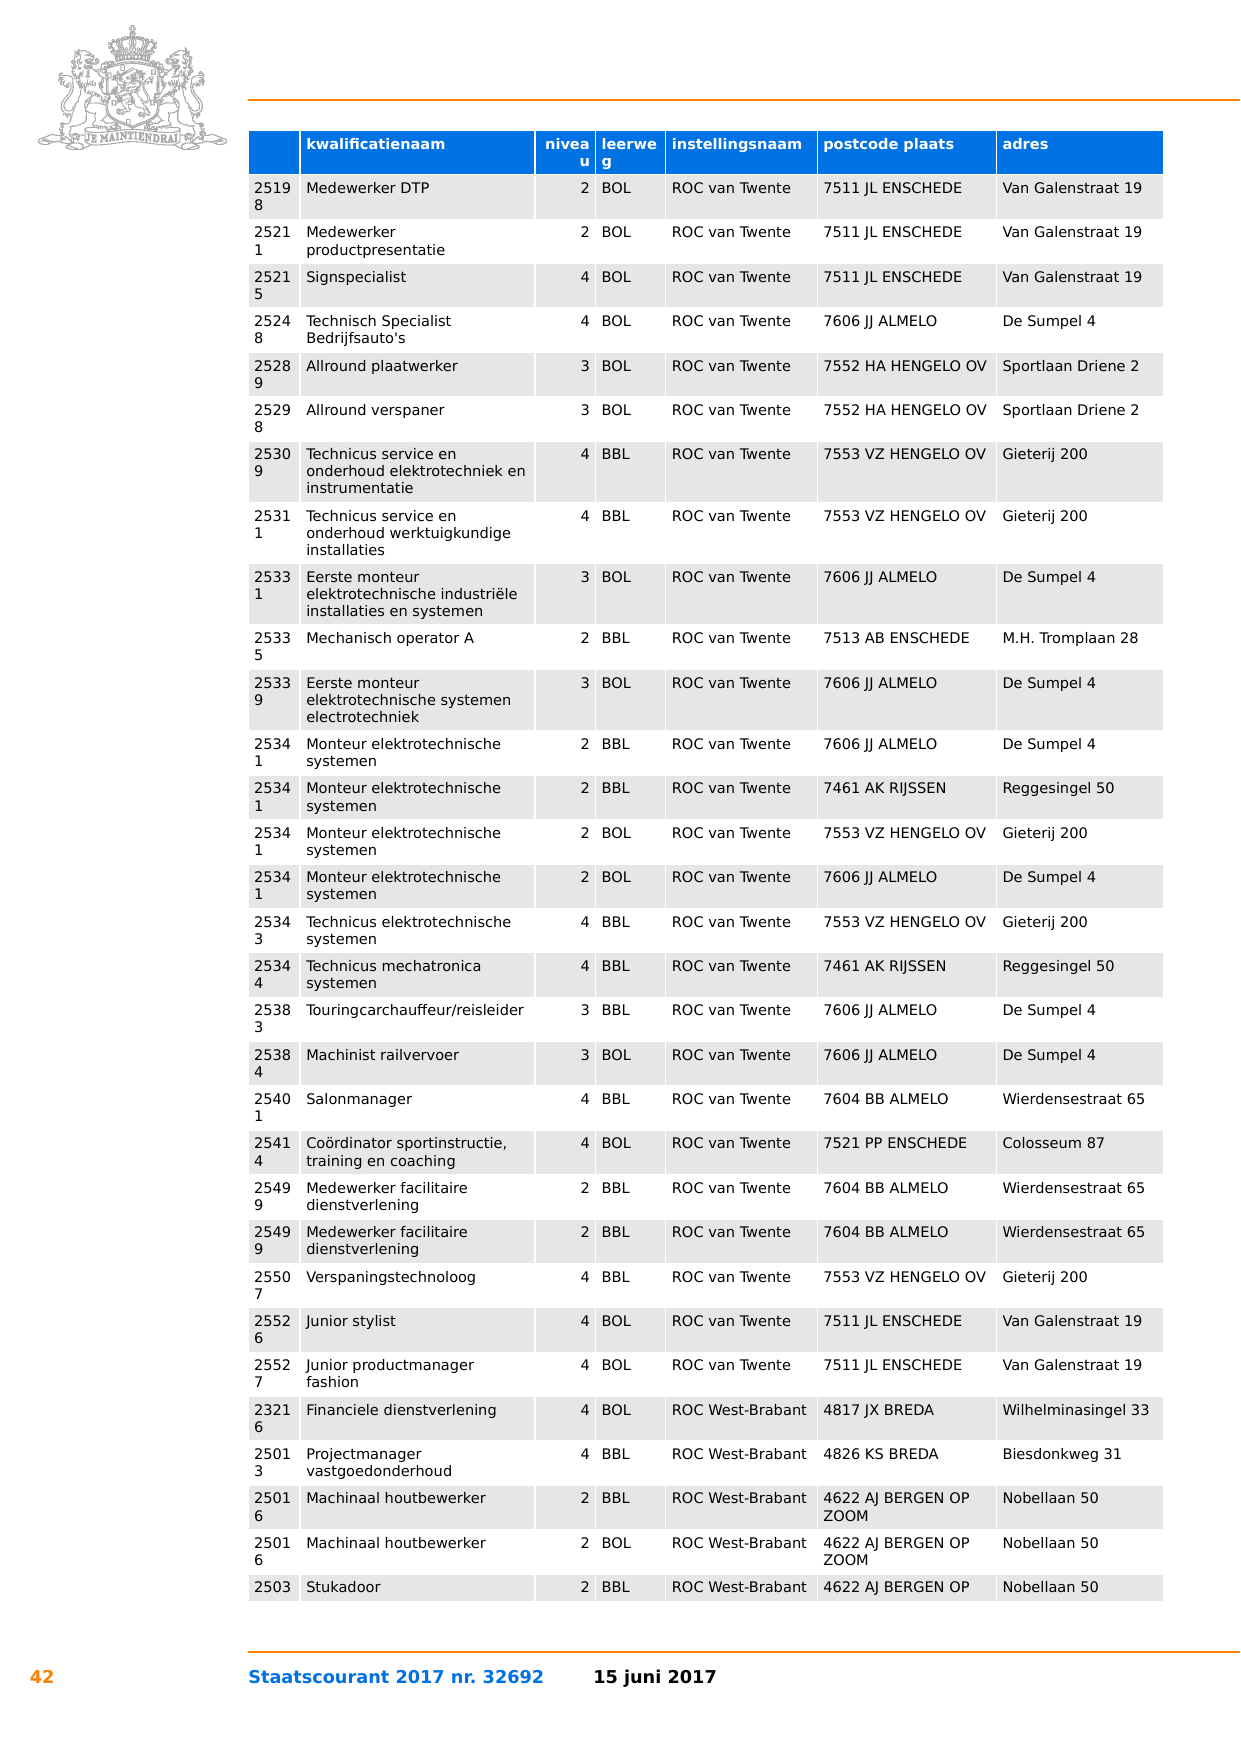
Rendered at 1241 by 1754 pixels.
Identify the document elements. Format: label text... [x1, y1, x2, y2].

table_cell BBL [596, 1575, 665, 1601]
table_cell 4 [536, 1308, 595, 1352]
table_cell 4 [536, 264, 595, 307]
table_cell BOL [596, 820, 665, 863]
table_cell Wierdensestraat 65 [997, 1086, 1163, 1130]
table_cell 2 [536, 865, 595, 908]
table_cell 25339 [249, 670, 299, 730]
table_cell 25507 [249, 1264, 299, 1307]
table_cell BOL [596, 1530, 665, 1573]
table_cell Van Galenstraat 19 [997, 264, 1163, 307]
table_cell 2 [536, 175, 595, 219]
table_cell 7511 JL ENSCHEDE [818, 175, 996, 219]
table_header leerweg [596, 131, 665, 174]
table_cell 7604 BB ALMELO [818, 1086, 996, 1130]
table_cell 3 [536, 1042, 595, 1085]
table_cell Reggesingel 50 [997, 776, 1163, 819]
table_cell 25343 [249, 909, 299, 952]
table_cell ROC van Twente [666, 1175, 817, 1218]
table_cell BOL [596, 175, 665, 219]
table_cell ROC van Twente [666, 503, 817, 563]
table_cell BOL [596, 1131, 665, 1174]
table_cell ROC West-Brabant [666, 1441, 817, 1485]
table_cell Medewerker facilitaire dienstverlening [301, 1220, 534, 1263]
table_cell 2 [536, 1486, 595, 1529]
table_cell Signspecialist [301, 264, 534, 307]
table_cell 25215 [249, 264, 299, 307]
table_cell 25211 [249, 220, 299, 263]
table_cell 25309 [249, 442, 299, 502]
table_cell Van Galenstraat 19 [997, 175, 1163, 219]
table_cell Gieterij 200 [997, 503, 1163, 563]
table_cell Touringcarchauffeur/reisleider [301, 998, 534, 1041]
table_cell ROC West-Brabant [666, 1530, 817, 1573]
table_cell 4 [536, 1086, 595, 1130]
table_cell 7553 VZ HENGELO OV [818, 909, 996, 952]
table_cell Stukadoor [301, 1575, 534, 1601]
table_cell 7606 JJ ALMELO [818, 670, 996, 730]
table_cell Machinaal houtbewerker [301, 1486, 534, 1529]
table_cell BBL [596, 1175, 665, 1218]
table_cell Financiele dienstverlening [301, 1397, 534, 1440]
table_cell 3 [536, 564, 595, 624]
table_cell Monteur elektrotechnische systemen [301, 820, 534, 863]
table_cell BOL [596, 264, 665, 307]
table_cell BBL [596, 503, 665, 563]
table_cell ROC van Twente [666, 1308, 817, 1352]
table_cell Gieterij 200 [997, 909, 1163, 952]
table_cell M.H. Tromplaan 28 [997, 626, 1163, 669]
table_cell ROC van Twente [666, 1086, 817, 1130]
table_cell Sportlaan Driene 2 [997, 353, 1163, 396]
table_cell BOL [596, 353, 665, 396]
table_cell 3 [536, 397, 595, 441]
table_cell 25341 [249, 865, 299, 908]
table_cell 4 [536, 1264, 595, 1307]
table_cell Van Galenstraat 19 [997, 1353, 1163, 1396]
table_header adres [997, 131, 1163, 174]
table_cell Allround verspaner [301, 397, 534, 441]
table_cell 25341 [249, 776, 299, 819]
table_cell ROC van Twente [666, 309, 817, 352]
table_header instellingsnaam [666, 131, 817, 174]
table_header kwalificatienaam [301, 131, 534, 174]
table_cell De Sumpel 4 [997, 865, 1163, 908]
table_cell Allround plaatwerker [301, 353, 534, 396]
table_cell 4 [536, 909, 595, 952]
table_cell Nobellaan 50 [997, 1530, 1163, 1573]
table_cell Medewerker productpresentatie [301, 220, 534, 263]
table_cell De Sumpel 4 [997, 564, 1163, 624]
table_cell BOL [596, 564, 665, 624]
table_cell 7606 JJ ALMELO [818, 865, 996, 908]
table_cell 4826 KS BREDA [818, 1441, 996, 1485]
table_cell BBL [596, 1486, 665, 1529]
table_cell 7553 VZ HENGELO OV [818, 442, 996, 502]
table_cell 25331 [249, 564, 299, 624]
table_cell Gieterij 200 [997, 820, 1163, 863]
table_cell 7513 AB ENSCHEDE [818, 626, 996, 669]
table_cell 2 [536, 731, 595, 775]
table_cell 7553 VZ HENGELO OV [818, 820, 996, 863]
table_cell 3 [536, 998, 595, 1041]
table_cell ROC van Twente [666, 1131, 817, 1174]
table_cell Salonmanager [301, 1086, 534, 1130]
table_cell 23216 [249, 1397, 299, 1440]
table_cell Nobellaan 50 [997, 1575, 1163, 1601]
table_cell 25341 [249, 820, 299, 863]
table_cell BOL [596, 220, 665, 263]
table_cell Mechanisch operator A [301, 626, 534, 669]
table_cell BBL [596, 1220, 665, 1263]
table_cell ROC West-Brabant [666, 1397, 817, 1440]
table_cell 25344 [249, 953, 299, 997]
table_cell 4 [536, 1131, 595, 1174]
table_cell ROC van Twente [666, 998, 817, 1041]
table_cell ROC van Twente [666, 820, 817, 863]
table_cell 2 [536, 1220, 595, 1263]
table_cell BOL [596, 670, 665, 730]
table_cell 4622 AJ BERGEN OP ZOOM [818, 1530, 996, 1573]
table_cell Technicus service en onderhoud elektrotechniek en instrumentatie [301, 442, 534, 502]
table_cell 2 [536, 220, 595, 263]
table_cell Van Galenstraat 19 [997, 1308, 1163, 1352]
table_cell ROC van Twente [666, 953, 817, 997]
table_cell 7606 JJ ALMELO [818, 309, 996, 352]
table_cell 2 [536, 820, 595, 863]
table_cell Monteur elektrotechnische systemen [301, 776, 534, 819]
table_cell Gieterij 200 [997, 442, 1163, 502]
table_cell 25198 [249, 175, 299, 219]
table_cell 4 [536, 1353, 595, 1396]
table_cell BBL [596, 953, 665, 997]
table_cell 7521 PP ENSCHEDE [818, 1131, 996, 1174]
table_cell 25016 [249, 1530, 299, 1573]
table_cell 25383 [249, 998, 299, 1041]
table_cell Wilhelminasingel 33 [997, 1397, 1163, 1440]
table_cell 25335 [249, 626, 299, 669]
table_cell Monteur elektrotechnische systemen [301, 865, 534, 908]
table_cell Coördinator sportinstructie, training en coaching [301, 1131, 534, 1174]
table_cell BOL [596, 309, 665, 352]
table_cell 4817 JX BREDA [818, 1397, 996, 1440]
table_cell 25414 [249, 1131, 299, 1174]
table_cell BOL [596, 865, 665, 908]
table_cell 25401 [249, 1086, 299, 1130]
table_cell 7553 VZ HENGELO OV [818, 1264, 996, 1307]
table_cell Medewerker DTP [301, 175, 534, 219]
table_cell 3 [536, 353, 595, 396]
table_cell 25289 [249, 353, 299, 396]
table_cell BBL [596, 731, 665, 775]
table_header postcode plaats [818, 131, 996, 174]
table_cell 25527 [249, 1353, 299, 1396]
table_cell De Sumpel 4 [997, 998, 1163, 1041]
table_cell 2 [536, 776, 595, 819]
table_cell ROC West-Brabant [666, 1486, 817, 1529]
table_cell BBL [596, 909, 665, 952]
table_cell Machinaal houtbewerker [301, 1530, 534, 1573]
table_cell ROC van Twente [666, 909, 817, 952]
table_cell Monteur elektrotechnische systemen [301, 731, 534, 775]
table_cell BBL [596, 626, 665, 669]
table_cell Colosseum 87 [997, 1131, 1163, 1174]
table_cell De Sumpel 4 [997, 1042, 1163, 1085]
table_cell 3 [536, 670, 595, 730]
table_cell 7511 JL ENSCHEDE [818, 1353, 996, 1396]
table_cell 4622 AJ BERGEN OP ZOOM [818, 1486, 996, 1529]
table_cell ROC van Twente [666, 670, 817, 730]
table_cell 4 [536, 1441, 595, 1485]
table_cell Wierdensestraat 65 [997, 1175, 1163, 1218]
table_cell BBL [596, 998, 665, 1041]
table_cell 25499 [249, 1220, 299, 1263]
table_cell 7606 JJ ALMELO [818, 1042, 996, 1085]
table_cell ROC van Twente [666, 353, 817, 396]
table_cell 7604 BB ALMELO [818, 1175, 996, 1218]
table_cell Gieterij 200 [997, 1264, 1163, 1307]
table_cell Eerste monteur elektrotechnische industriële installaties en systemen [301, 564, 534, 624]
table_cell Technicus elektrotechnische systemen [301, 909, 534, 952]
table_cell 2 [536, 1175, 595, 1218]
table_cell 7461 AK RIJSSEN [818, 953, 996, 997]
table_cell BBL [596, 442, 665, 502]
table_cell De Sumpel 4 [997, 309, 1163, 352]
table_cell Technicus service en onderhoud werktuigkundige installaties [301, 503, 534, 563]
table_cell 2 [536, 1530, 595, 1573]
table_cell 25499 [249, 1175, 299, 1218]
table_cell ROC van Twente [666, 397, 817, 441]
table_cell 7606 JJ ALMELO [818, 731, 996, 775]
table_cell 4622 AJ BERGEN OP [818, 1575, 996, 1601]
table_cell 7461 AK RIJSSEN [818, 776, 996, 819]
table_cell 4 [536, 1397, 595, 1440]
table_cell 25311 [249, 503, 299, 563]
table_cell 25341 [249, 731, 299, 775]
table_cell ROC van Twente [666, 626, 817, 669]
table_cell 25016 [249, 1486, 299, 1529]
table_cell 7553 VZ HENGELO OV [818, 503, 996, 563]
table_cell ROC van Twente [666, 1042, 817, 1085]
table_cell 7511 JL ENSCHEDE [818, 1308, 996, 1352]
table_cell ROC van Twente [666, 264, 817, 307]
table_cell De Sumpel 4 [997, 670, 1163, 730]
table_cell 7604 BB ALMELO [818, 1220, 996, 1263]
table_cell ROC van Twente [666, 1264, 817, 1307]
table_cell Eerste monteur elektrotechnische systemen electrotechniek [301, 670, 534, 730]
table_cell Wierdensestraat 65 [997, 1220, 1163, 1263]
table_cell Technisch Specialist Bedrijfsauto's [301, 309, 534, 352]
table_cell Medewerker facilitaire dienstverlening [301, 1175, 534, 1218]
table_cell 2503 [249, 1575, 299, 1601]
table_cell 2 [536, 1575, 595, 1601]
table_cell 25013 [249, 1441, 299, 1485]
table_header [249, 131, 299, 174]
table_cell ROC van Twente [666, 1220, 817, 1263]
table_cell ROC van Twente [666, 175, 817, 219]
table_cell BOL [596, 1353, 665, 1396]
table_cell BOL [596, 1308, 665, 1352]
table_cell BBL [596, 1086, 665, 1130]
table_cell ROC van Twente [666, 1353, 817, 1396]
table_cell Sportlaan Driene 2 [997, 397, 1163, 441]
table_cell 4 [536, 442, 595, 502]
picture [38, 25, 227, 150]
table_cell 7511 JL ENSCHEDE [818, 264, 996, 307]
table_cell ROC van Twente [666, 442, 817, 502]
table_cell Van Galenstraat 19 [997, 220, 1163, 263]
table_cell 7552 HA HENGELO OV [818, 353, 996, 396]
table_cell 25384 [249, 1042, 299, 1085]
table_cell De Sumpel 4 [997, 731, 1163, 775]
table_cell Machinist railvervoer [301, 1042, 534, 1085]
table_cell 7606 JJ ALMELO [818, 564, 996, 624]
table_cell BOL [596, 397, 665, 441]
table_cell ROC West-Brabant [666, 1575, 817, 1601]
table_cell Junior productmanager fashion [301, 1353, 534, 1396]
table_cell 7552 HA HENGELO OV [818, 397, 996, 441]
table_cell Technicus mechatronica systemen [301, 953, 534, 997]
table_cell Projectmanager vastgoedonderhoud [301, 1441, 534, 1485]
table_cell BOL [596, 1397, 665, 1440]
table_cell BBL [596, 1264, 665, 1307]
table_cell 25248 [249, 309, 299, 352]
table_cell 7511 JL ENSCHEDE [818, 220, 996, 263]
table_cell 4 [536, 503, 595, 563]
table_cell Nobellaan 50 [997, 1486, 1163, 1529]
table_cell BBL [596, 1441, 665, 1485]
table_cell 7606 JJ ALMELO [818, 998, 996, 1041]
table_header niveau [536, 131, 595, 174]
table_cell ROC van Twente [666, 220, 817, 263]
table_cell Junior stylist [301, 1308, 534, 1352]
table_cell 2 [536, 626, 595, 669]
table_cell BOL [596, 1042, 665, 1085]
table_cell BBL [596, 776, 665, 819]
table_cell Verspaningstechnoloog [301, 1264, 534, 1307]
table_cell Biesdonkweg 31 [997, 1441, 1163, 1485]
table_cell ROC van Twente [666, 865, 817, 908]
table_cell ROC van Twente [666, 564, 817, 624]
table_cell ROC van Twente [666, 731, 817, 775]
table_cell 25298 [249, 397, 299, 441]
table_cell ROC van Twente [666, 776, 817, 819]
table_cell 4 [536, 953, 595, 997]
table_cell 25526 [249, 1308, 299, 1352]
table_cell Reggesingel 50 [997, 953, 1163, 997]
table_cell 4 [536, 309, 595, 352]
